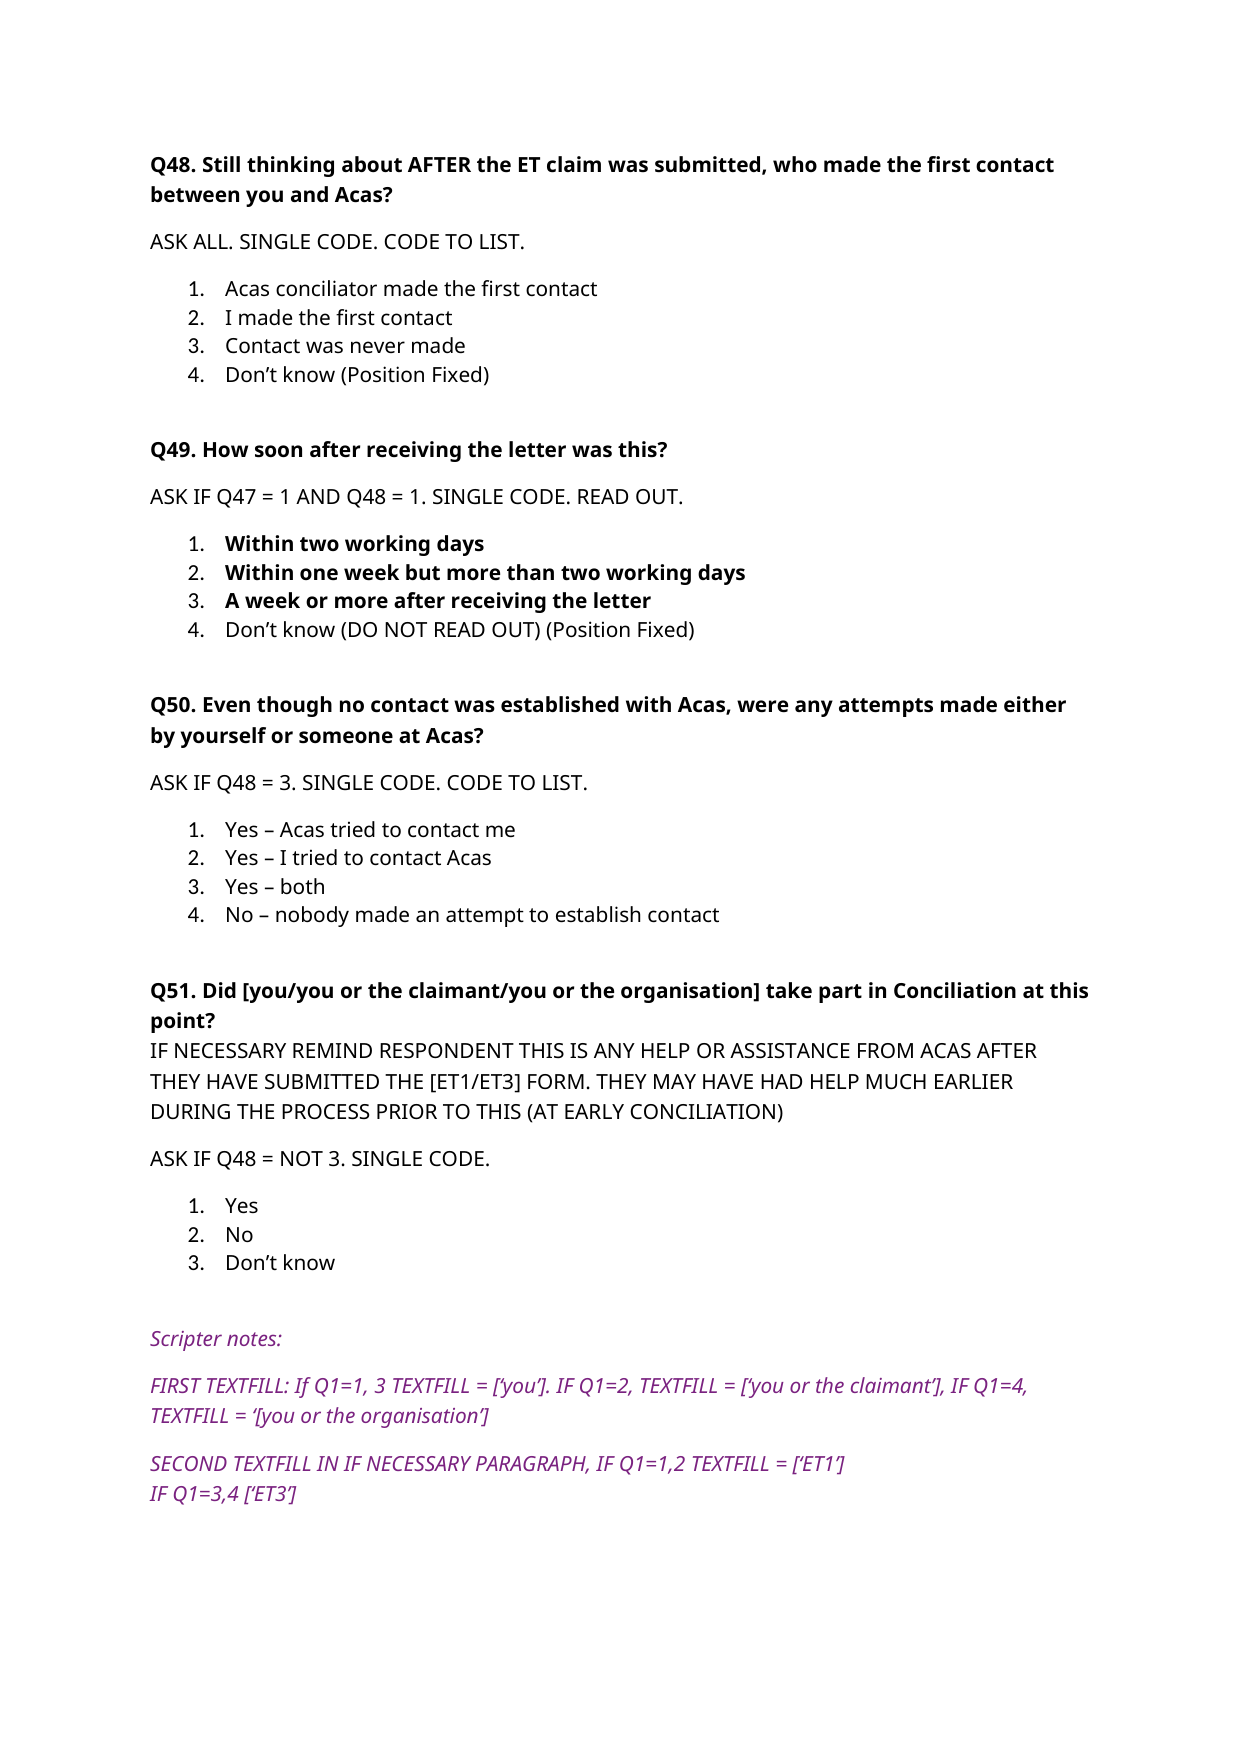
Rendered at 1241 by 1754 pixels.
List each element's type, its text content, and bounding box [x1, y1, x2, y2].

list Yes – both [187, 872, 1090, 900]
list A week or more after receiving the letter [187, 586, 1090, 615]
list Contact was never made [187, 331, 1090, 360]
list No [187, 1220, 1090, 1248]
text SECOND TEXTFILL IN IF NECESSARY PARAGRAPH, IF Q1=1,2 TEXTFILL = [‘ET1’] IF Q1=3,4 [‘ET3’] [150, 1449, 1090, 1507]
list Yes – I tried to contact Acas [187, 843, 1090, 872]
list Don’t know [187, 1248, 1090, 1277]
list I made the first contact [187, 303, 1090, 331]
list Within one week but more than two working days [187, 558, 1090, 586]
list Acas conciliator made the first contact [187, 274, 1090, 303]
list Don’t know (DO NOT READ OUT) (Position Fixed) [187, 615, 1090, 643]
text Q51. Did [you/you or the claimant/you or the organisation] take part in Conciliation at this point? IF NECESSARY REMIND RESPONDENT THIS IS ANY HELP OR ASSISTANCE FROM ACAS AFTER THEY HAVE SUBMITTED THE [ET1/ET3] FORM. THEY MAY HAVE HAD HELP MUCH EARLIER DURING THE PROCESS PRIOR TO THIS (AT EARLY CONCILIATION) [150, 976, 1090, 1126]
list Yes – Acas tried to contact me [187, 815, 1090, 843]
text ASK IF Q47 = 1 AND Q48 = 1. SINGLE CODE. READ OUT. [150, 482, 1090, 511]
list Don’t know (Position Fixed) [187, 360, 1090, 388]
text ASK IF Q48 = NOT 3. SINGLE CODE. [150, 1144, 1090, 1173]
list Within two working days [187, 529, 1090, 558]
text ASK IF Q48 = 3. SINGLE CODE. CODE TO LIST. [150, 768, 1090, 796]
list No – nobody made an attempt to establish contact [187, 900, 1090, 929]
text ASK ALL. SINGLE CODE. CODE TO LIST. [150, 227, 1090, 256]
text Q48. Still thinking about AFTER the ET claim was submitted, who made the first contact between you and Acas? [150, 150, 1090, 209]
text Q49. How soon after receiving the letter was this? [150, 435, 1090, 464]
text Q50. Even though no contact was established with Acas, were any attempts made either by yourself or someone at Acas? [150, 690, 1090, 749]
list Yes [187, 1192, 1090, 1220]
text Scripter notes: [150, 1324, 1090, 1352]
text FIRST TEXTFILL: If Q1=1, 3 TEXTFILL = [‘you’]. IF Q1=2, TEXTFILL = [‘you or the claimant’], IF Q1=4, TEXTFILL = ‘[you or the organisation’] [150, 1371, 1090, 1430]
